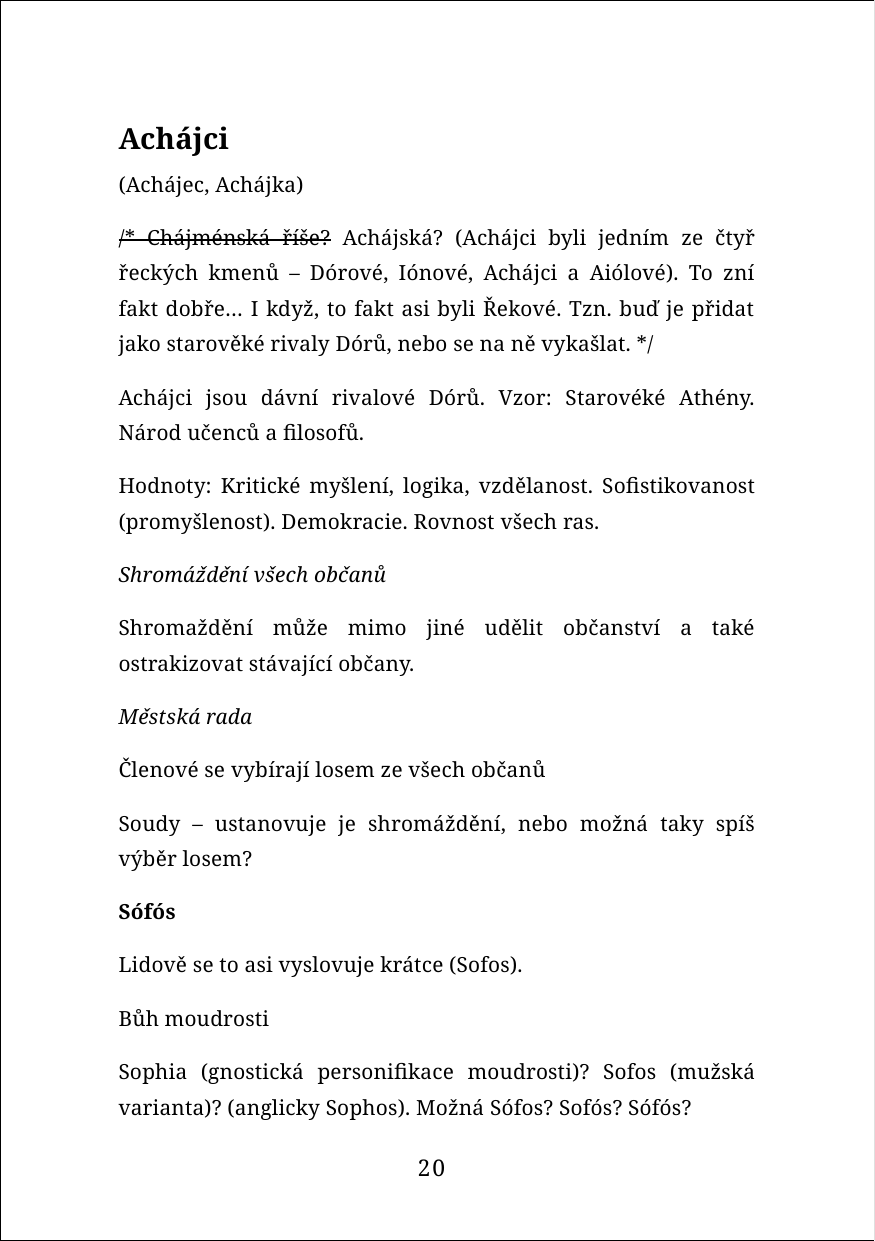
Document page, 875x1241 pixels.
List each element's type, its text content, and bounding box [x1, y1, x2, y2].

text Sophia (gnostická personifikace moudrosti)? Sofos (mužská varianta)? (anglicky Sophos). Možná Sófos? Sofós? Sófós? [118, 1057, 756, 1121]
text /* Chájménská říše? Achájská? (Achájci byli jedním ze čtyř řeckých kmenů – Dórové, Iónové, Achájci a Aiólové). To zní fakt dobře… I když, to fakt asi byli Řekové. Tzn. buď je přidat jako starověké rivaly Dórů, nebo se na ně vykašlat. */ [118, 223, 756, 358]
text Městská rada [118, 702, 756, 731]
text Soudy – ustanovuje je shromáždění, nebo možná taky spíš výběr losem? [118, 809, 756, 873]
text Bůh moudrosti [118, 1004, 756, 1032]
text Shromáždění všech občanů [118, 560, 756, 589]
text Shromaždění může mimo jiné udělit občanství a také ostrakizovat stávající občany. [118, 613, 756, 677]
subtitle Achájci [118, 118, 756, 158]
text (Achájec, Achájka) [118, 170, 756, 198]
text Lidově se to asi vyslovuje krátce (Sofos). [118, 951, 756, 979]
text Achájci jsou dávní rivalové Dórů. Vzor: Starovéké Athény. Národ učenců a filosofů. [118, 383, 756, 447]
text Sófós [118, 897, 756, 926]
text Hodnoty: Kritické myšlení, logika, vzdělanost. Sofistikovanost (promyšlenost). Demokracie. Rovnost všech ras. [118, 471, 756, 535]
text Členové se vybírají losem ze všech občanů [118, 755, 756, 784]
